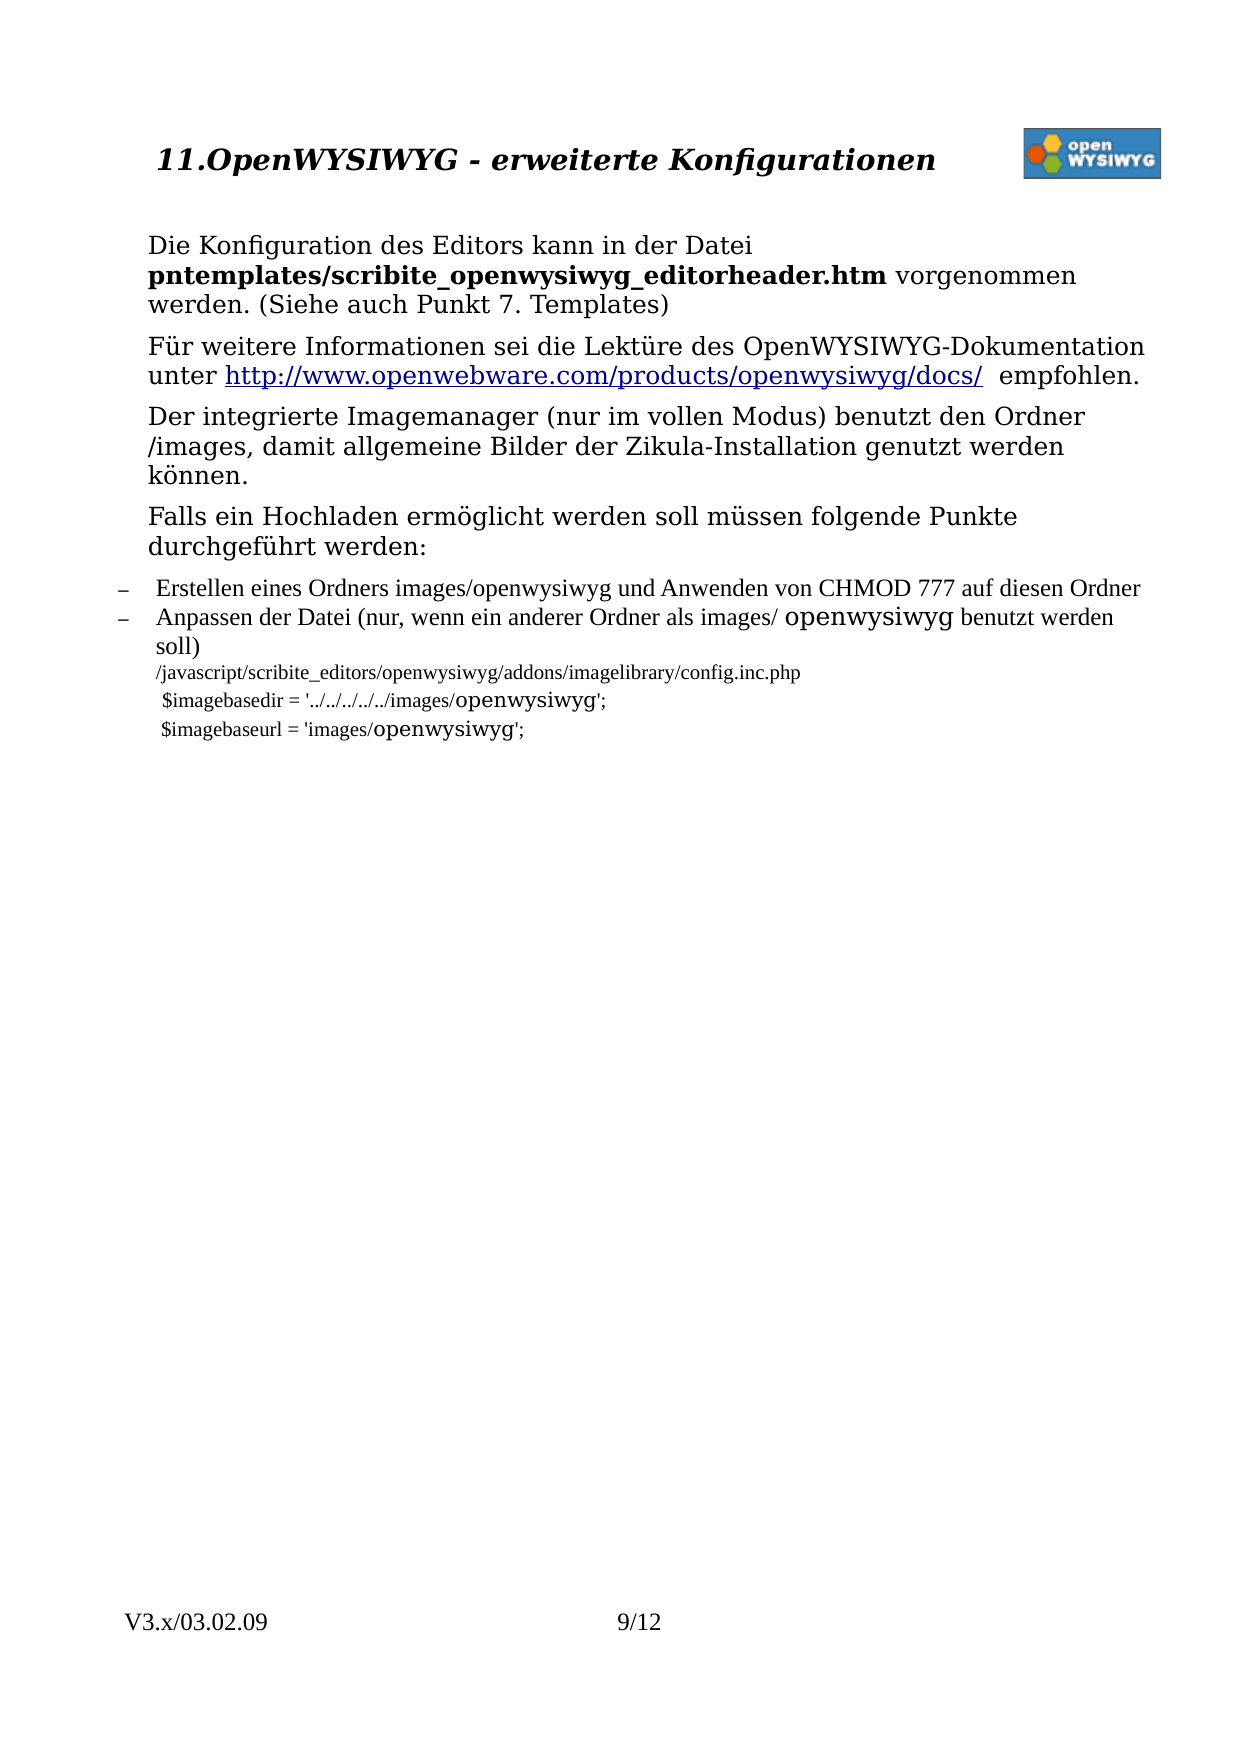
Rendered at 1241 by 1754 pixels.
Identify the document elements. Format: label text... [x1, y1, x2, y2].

text Die Konfiguration des Editors kann in der Datei pntemplates/scribite_openwysiwyg_editorheader.htm vorgenommen werden. (Siehe auch Punkt 7. Templates) [148, 232, 1160, 319]
text Für weitere Informationen sei die Lektüre des OpenWYSIWYG-Dokumentation unter http://www.openwebware.com/products/openwysiwyg/docs/ empfohlen. [148, 332, 1160, 390]
text Falls ein Hochladen ermöglicht werden soll müssen folgende Punkte durchgeführt werden: [148, 503, 1160, 561]
list Erstellen eines Ordners images/openwysiwyg und Anwenden von CHMOD 777 auf diesen Ordner [118, 573, 1160, 602]
subtitle OpenWYSIWYG - erweiterte Konfigurationen [156, 143, 1023, 177]
picture [1023, 128, 1162, 179]
list Anpassen der Datei (nur, wenn ein anderer Ordner als images/ openwysiwyg benutzt werden soll) /javascript/scribite_editors/openwysiwyg/addons/imagelibrary/config.inc.php $imagebasedir = '../../../../../images/openwysiwyg'; $imagebaseurl = 'images/openwysiwyg'; [118, 602, 1160, 742]
text Der integrierte Imagemanager (nur im vollen Modus) benutzt den Ordner /images, damit allgemeine Bilder der Zikula-Installation genutzt werden können. [148, 403, 1160, 490]
